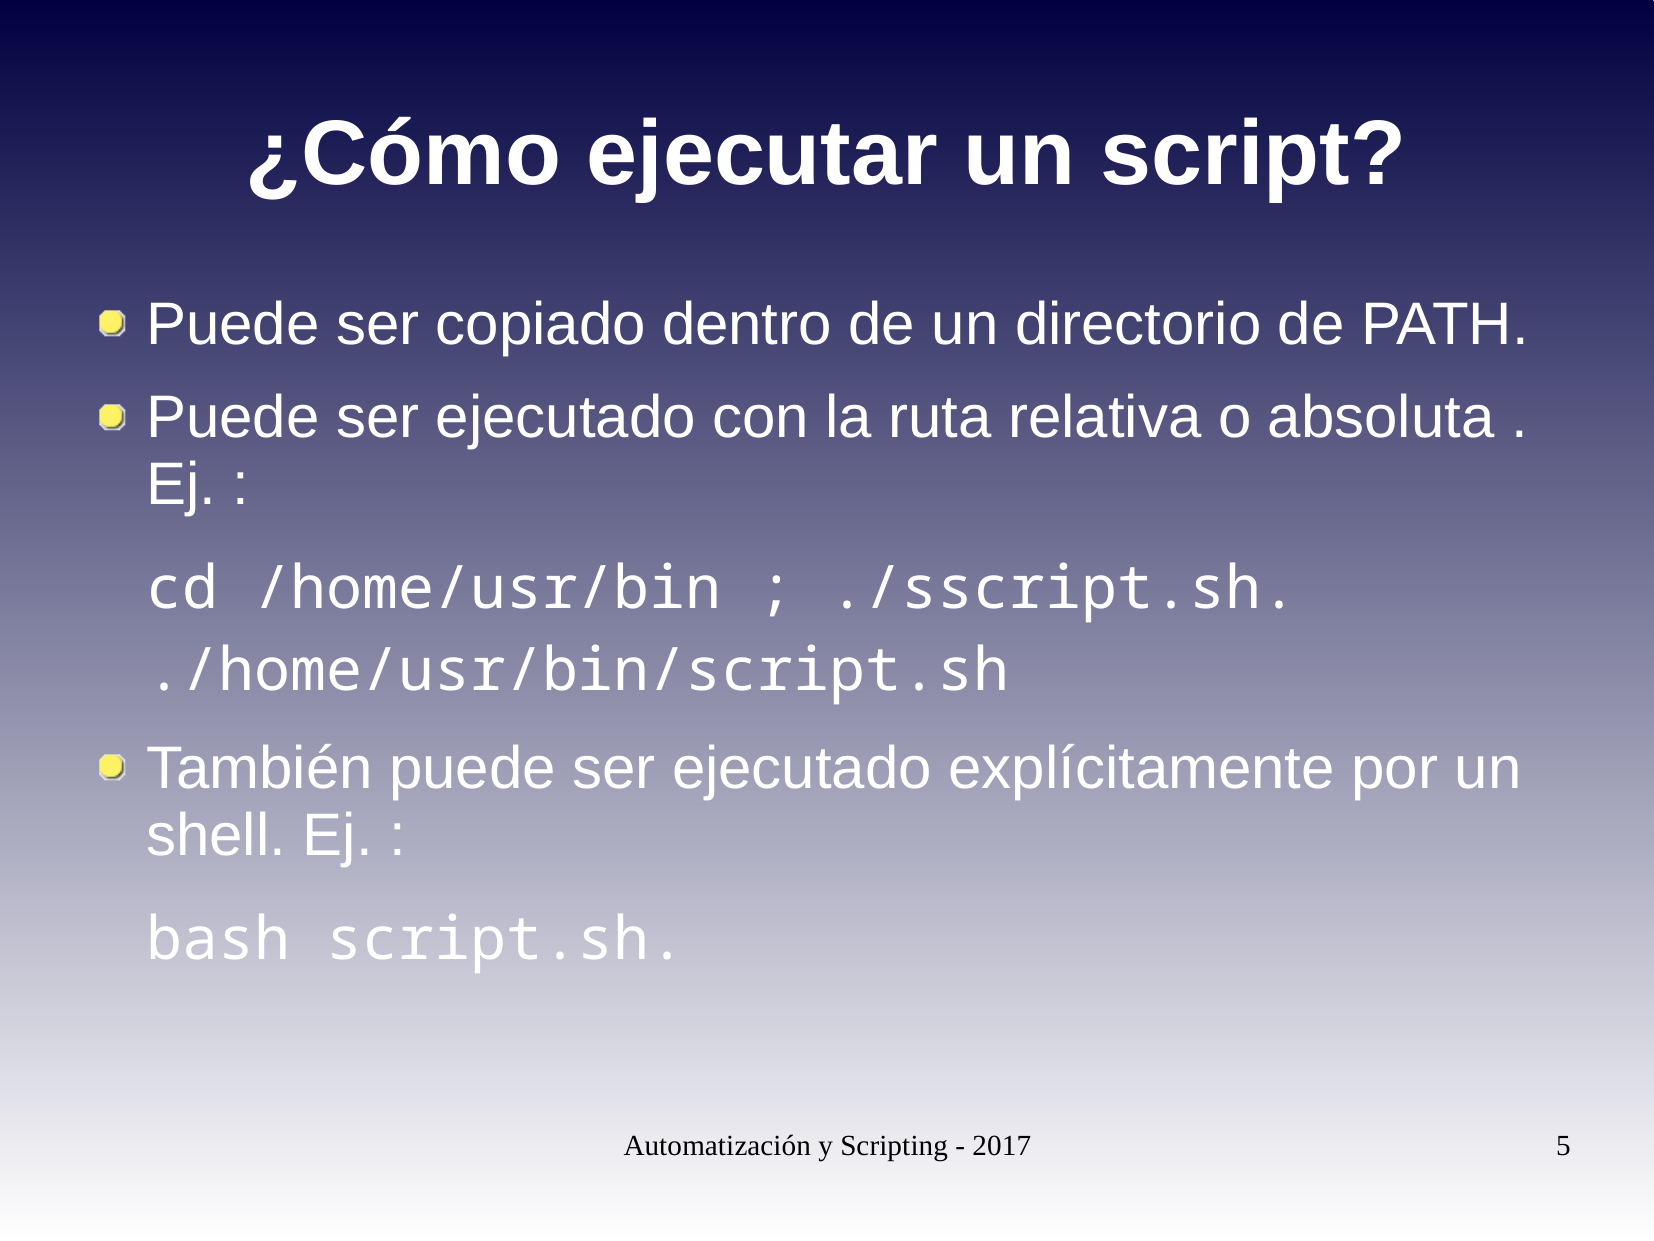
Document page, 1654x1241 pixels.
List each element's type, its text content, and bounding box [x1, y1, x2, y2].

title ¿Cómo ejecutar un script? [82, 49, 1571, 257]
list Puede ser copiado dentro de un directorio de PATH. Puede ser ejecutado con la ruta relativa o absoluta . Ej. : cd /home/usr/bin ; ./sscript.sh. ./home/usr/bin/script.sh También puede ser ejecutado explícitamente por un shell. Ej. : bash script.sh. [82, 290, 1571, 1010]
